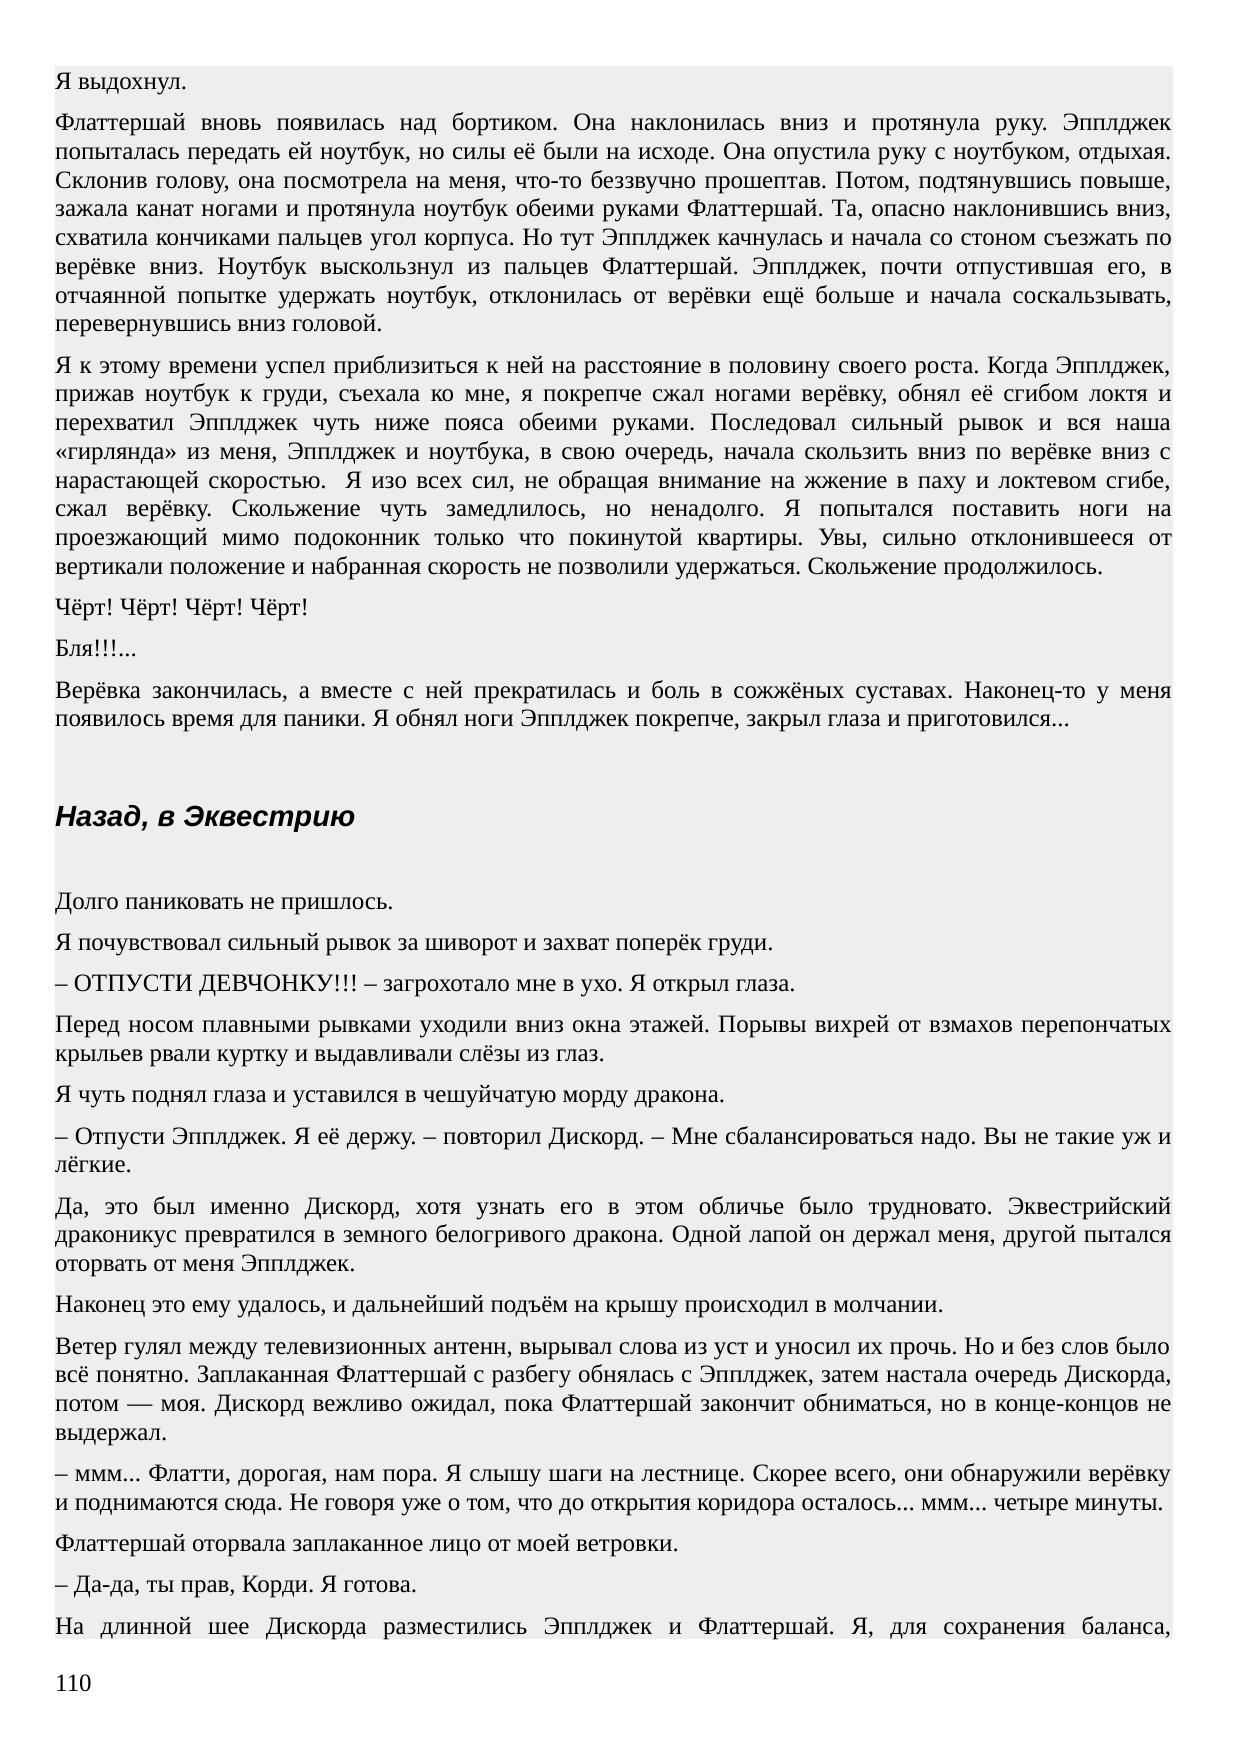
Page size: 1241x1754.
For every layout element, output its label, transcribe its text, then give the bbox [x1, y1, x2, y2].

text Я к этому времени успел приблизиться к ней на расстояние в половину своего роста. Когда Эпплджек, прижав ноутбук к груди, съехала ко мне, я покрепче сжал ногами верёвку, обнял её сгибом локтя и перехватил Эпплджек чуть ниже пояса обеими руками. Последовал сильный рывок и вся наша «гирлянда» из меня, Эпплджек и ноутбука, в свою очередь, начала скользить вниз по верёвке вниз с нарастающей скоростью. Я изо всех сил, не обращая внимание на жжение в паху и локтевом сгибе, сжал верёвку. Скольжение чуть замедлилось, но ненадолго. Я попытался поставить ноги на проезжающий мимо подоконник только что покинутой квартиры. Увы, сильно отклонившееся от вертикали положение и набранная скорость не позволили удержаться. Скольжение продолжилось. [55, 350, 1173, 580]
text Долго паниковать не пришлось. [55, 886, 1173, 914]
text Верёвка закончилась, а вместе с ней прекратилась и боль в сожжёных суставах. Наконец-то у меня появилось время для паники. Я обнял ноги Эпплджек покрепче, закрыл глаза и приготовился... [55, 675, 1173, 732]
text Чёрт! Чёрт! Чёрт! Чёрт! [55, 592, 1173, 621]
text Наконец это ему удалось, и дальнейший подъём на крышу происходил в молчании. [55, 1289, 1173, 1318]
text Да, это был именно Дискорд, хотя узнать его в этом обличье было трудновато. Эквестрийский драконикус превратился в земного белогривого дракона. Одной лапой он держал меня, другой пытался оторвать от меня Эпплджек. [55, 1191, 1173, 1277]
text – Отпусти Эпплджек. Я её держу. – повторил Дискорд. – Мне сбалансироваться надо. Вы не такие уж и лёгкие. [55, 1121, 1173, 1178]
text Флаттершай вновь появилась над бортиком. Она наклонилась вниз и протянула руку. Эпплджек попыталась передать ей ноутбук, но силы её были на исходе. Она опустила руку с ноутбуком, отдыхая. Склонив голову, она посмотрела на меня, что-то беззвучно прошептав. Потом, подтянувшись повыше, зажала канат ногами и протянула ноутбук обеими руками Флаттершай. Та, опасно наклонившись вниз, схватила кончиками пальцев угол корпуса. Но тут Эпплджек качнулась и начала со стоном съезжать по верёвке вниз. Ноутбук выскользнул из пальцев Флаттершай. Эпплджек, почти отпустившая его, в отчаянной попытке удержать ноутбук, отклонилась от верёвки ещё больше и начала соскальзывать, перевернувшись вниз головой. [55, 107, 1173, 337]
text – ммм... Флатти, дорогая, нам пора. Я слышу шаги на лестнице. Скорее всего, они обнаружили верёвку и поднимаются сюда. Не говоря уже о том, что до открытия коридора осталось... ммм... четыре минуты. [55, 1458, 1173, 1516]
text Я чуть поднял глаза и уставился в чешуйчатую морду дракона. [55, 1079, 1173, 1108]
text Флаттершай оторвала заплаканное лицо от моей ветровки. [55, 1528, 1173, 1557]
text Я выдохнул. [55, 66, 1173, 95]
text – ОТПУСТИ ДЕВЧОНКУ!!! – загрохотало мне в ухо. Я открыл глаза. [55, 968, 1173, 997]
text Я почувствовал сильный рывок за шиворот и захват поперёк груди. [55, 927, 1173, 956]
text На длинной шее Дискорда разместились Эпплджек и Флаттершай. Я, для сохранения баланса, [55, 1611, 1173, 1639]
text – Да-да, ты прав, Корди. Я готова. [55, 1569, 1173, 1598]
text Ветер гулял между телевизионных антенн, вырывал слова из уст и уносил их прочь. Но и без слов было всё понятно. Заплаканная Флаттершай с разбегу обнялась с Эпплджек, затем настала очередь Дискорда, потом — моя. Дискорд вежливо ожидал, пока Флаттершай закончит обниматься, но в конце-концов не выдержал. [55, 1331, 1173, 1446]
text Перед носом плавными рывками уходили вниз окна этажей. Порывы вихрей от взмахов перепончатых крыльев рвали куртку и выдавливали слёзы из глаз. [55, 1009, 1173, 1067]
text Бля!!!... [55, 633, 1173, 662]
subtitle Назад, в Эквестрию [55, 798, 1173, 832]
